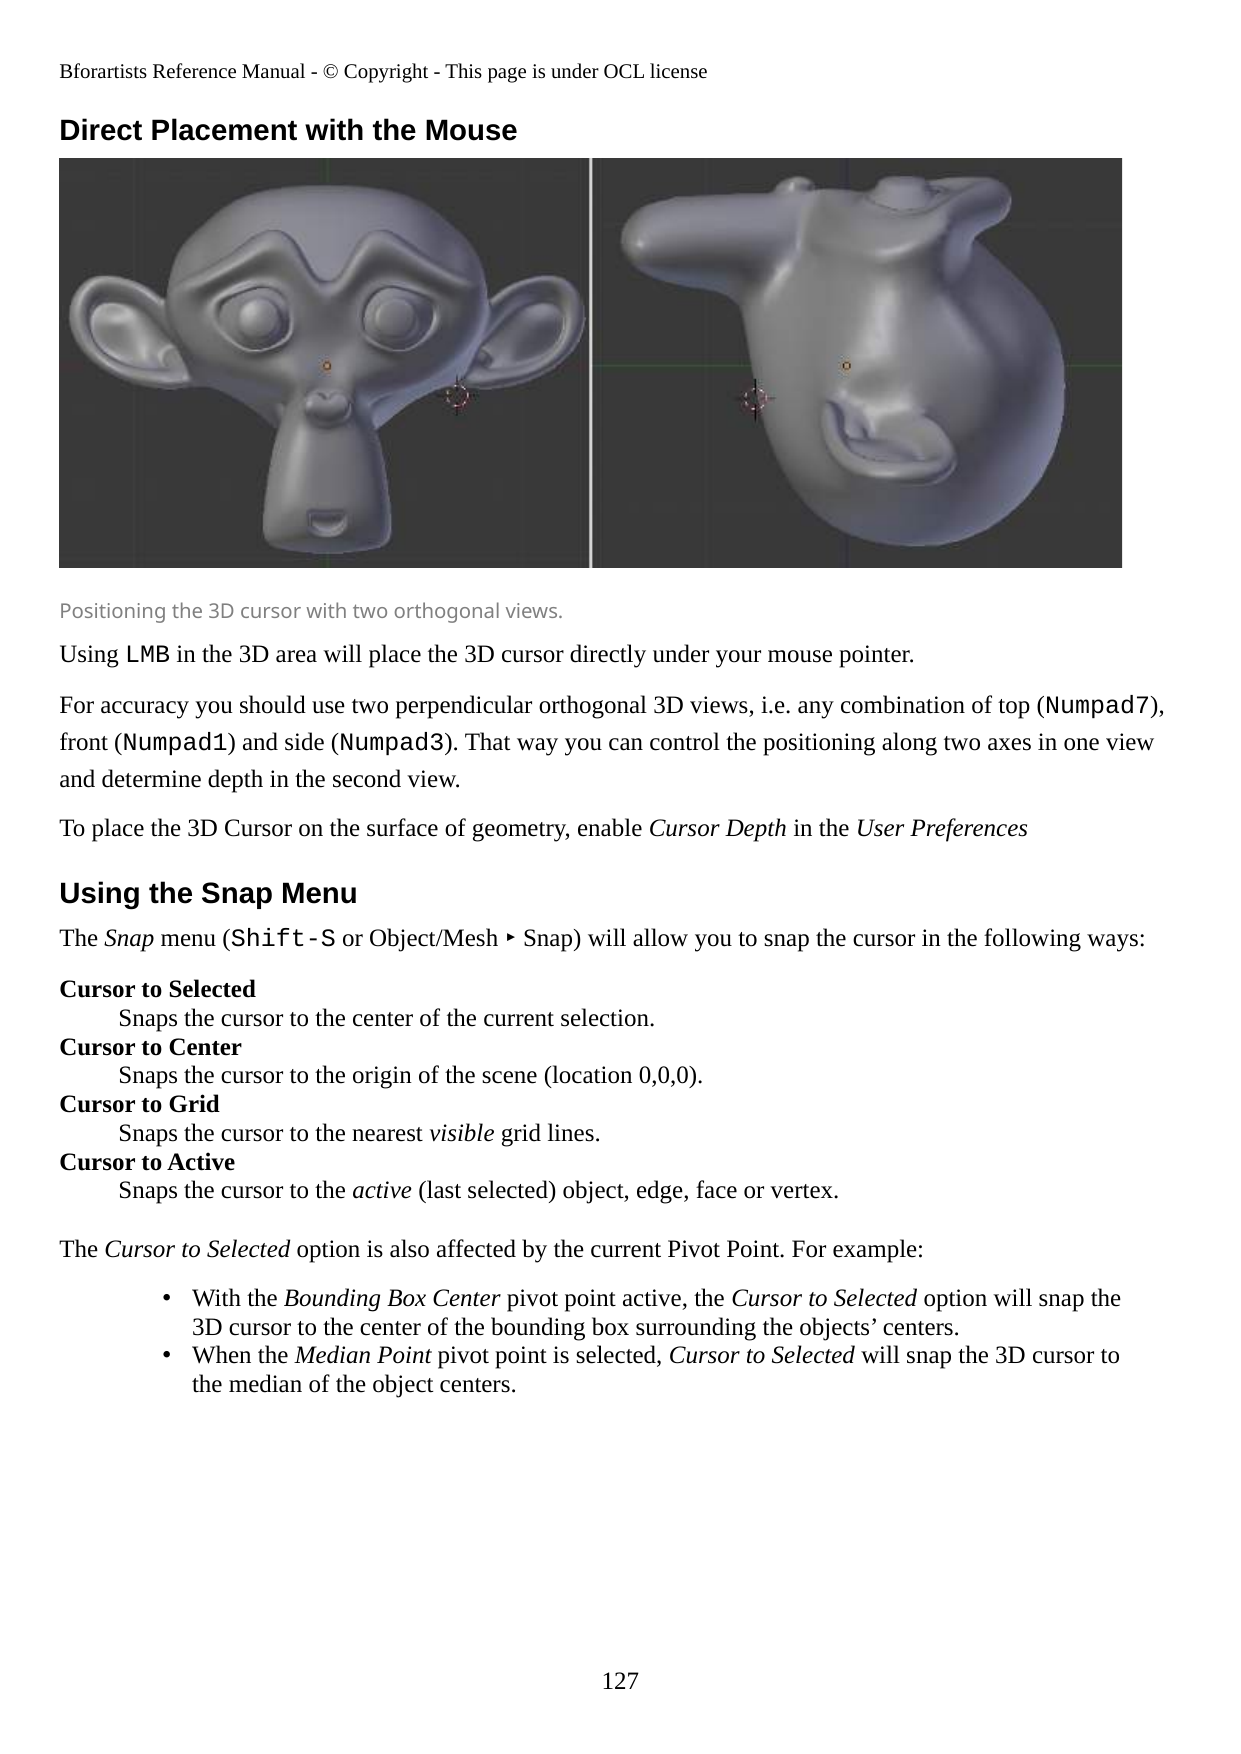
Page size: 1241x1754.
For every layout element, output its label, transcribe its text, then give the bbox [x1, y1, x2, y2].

subtitle Cursor to Grid [59, 1089, 1181, 1118]
list Snaps the cursor to the active (last selected) object, edge, face or vertex. [118, 1176, 1181, 1204]
subtitle Using the Snap Menu [59, 876, 1181, 910]
list When the Median Point pivot point is selected, Cursor to Selected will snap the 3D cursor to the median of the object centers. [162, 1340, 1122, 1398]
text To place the 3D Cursor on the surface of geometry, enable Cursor Depth in the User Preferences [59, 813, 1181, 842]
list Snaps the cursor to the origin of the scene (location 0,0,0). [118, 1061, 1181, 1089]
subtitle Cursor to Selected [59, 974, 1181, 1003]
list Snaps the cursor to the nearest visible grid lines. [118, 1118, 1181, 1147]
picture [59, 158, 1123, 568]
text The Snap menu (Shift-S or Object/Mesh ‣ Snap) will allow you to snap the cursor in the following ways: [59, 923, 1181, 953]
text Using LMB in the 3D area will place the 3D cursor directly under your mouse pointer. [59, 639, 1181, 670]
text The Cursor to Selected option is also affected by the current Pivot Point. For example: [59, 1234, 1181, 1262]
list With the Bounding Box Center pivot point active, the Cursor to Selected option will snap the 3D cursor to the center of the bounding box surrounding the objects’ centers. [162, 1283, 1122, 1340]
subtitle Direct Placement with the Mouse [59, 113, 1181, 146]
text For accuracy you should use two perpendicular orthogonal 3D views, i.e. any combination of top (Numpad7), front (Numpad1) and side (Numpad3). That way you can control the positioning along two axes in one view and determine depth in the second view. [59, 691, 1181, 792]
subtitle Cursor to Active [59, 1147, 1181, 1176]
list Snaps the cursor to the center of the current selection. [118, 1003, 1181, 1032]
subtitle Cursor to Center [59, 1032, 1181, 1061]
text Positioning the 3D cursor with two orthogonal views. [59, 593, 1181, 624]
